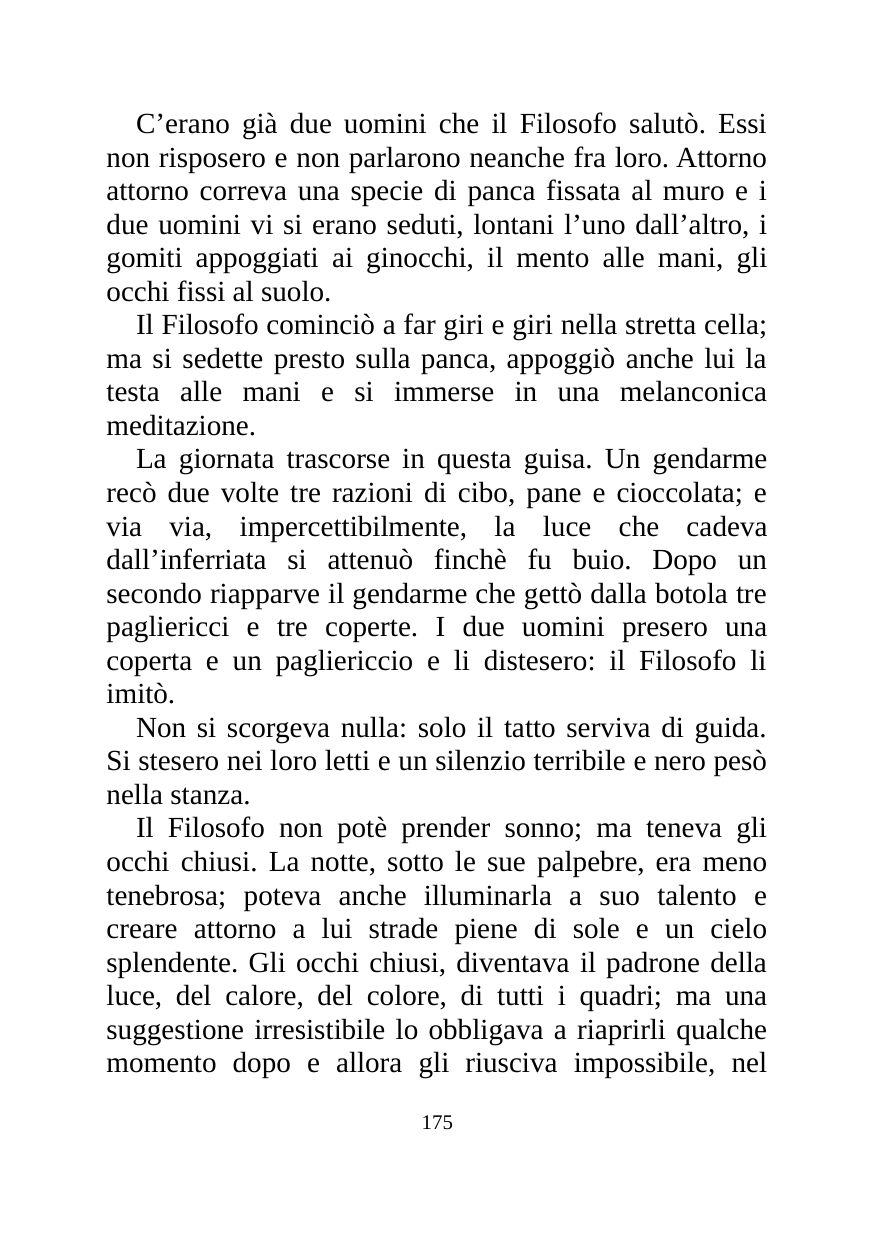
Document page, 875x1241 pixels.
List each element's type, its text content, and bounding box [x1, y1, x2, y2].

text Il Filosofo cominciò a far giri e giri nella stretta cella; ma si sedette presto sulla panca, appoggiò anche lui la testa alle mani e si immerse in una melanconica meditazione. [106, 307, 768, 442]
text Il Filosofo non potè prender sonno; ma teneva gli occhi chiusi. La notte, sotto le sue palpebre, era meno tenebrosa; poteva anche illuminarla a suo talento e creare attorno a lui strade piene di sole e un cielo splendente. Gli occhi chiusi, diventava il padrone della luce, del calore, del colore, di tutti i quadri; ma una suggestione irresistibile lo obbligava a riaprirli qualche momento dopo e allora gli riusciva impossibile, nel [106, 811, 768, 1079]
text Non si scorgeva nulla: solo il tatto serviva di guida. Si stesero nei loro letti e un silenzio terribile e nero pesò nella stanza. [106, 710, 768, 811]
text C’erano già due uomini che il Filosofo salutò. Essi non risposero e non parlarono neanche fra loro. Attorno attorno correva una specie di panca fissata al muro e i due uomini vi si erano seduti, lontani l’uno dall’altro, i gomiti appoggiati ai ginocchi, il mento alle mani, gli occhi fissi al suolo. [106, 106, 768, 307]
text La giornata trascorse in questa guisa. Un gendarme recò due volte tre razioni di cibo, pane e cioccolata; e via via, impercettibilmente, la luce che cadeva dall’inferriata si attenuò finchè fu buio. Dopo un secondo riapparve il gendarme che gettò dalla botola tre pagliericci e tre coperte. I due uomini presero una coperta e un pagliericcio e li distesero: il Filosofo li imitò. [106, 442, 768, 710]
